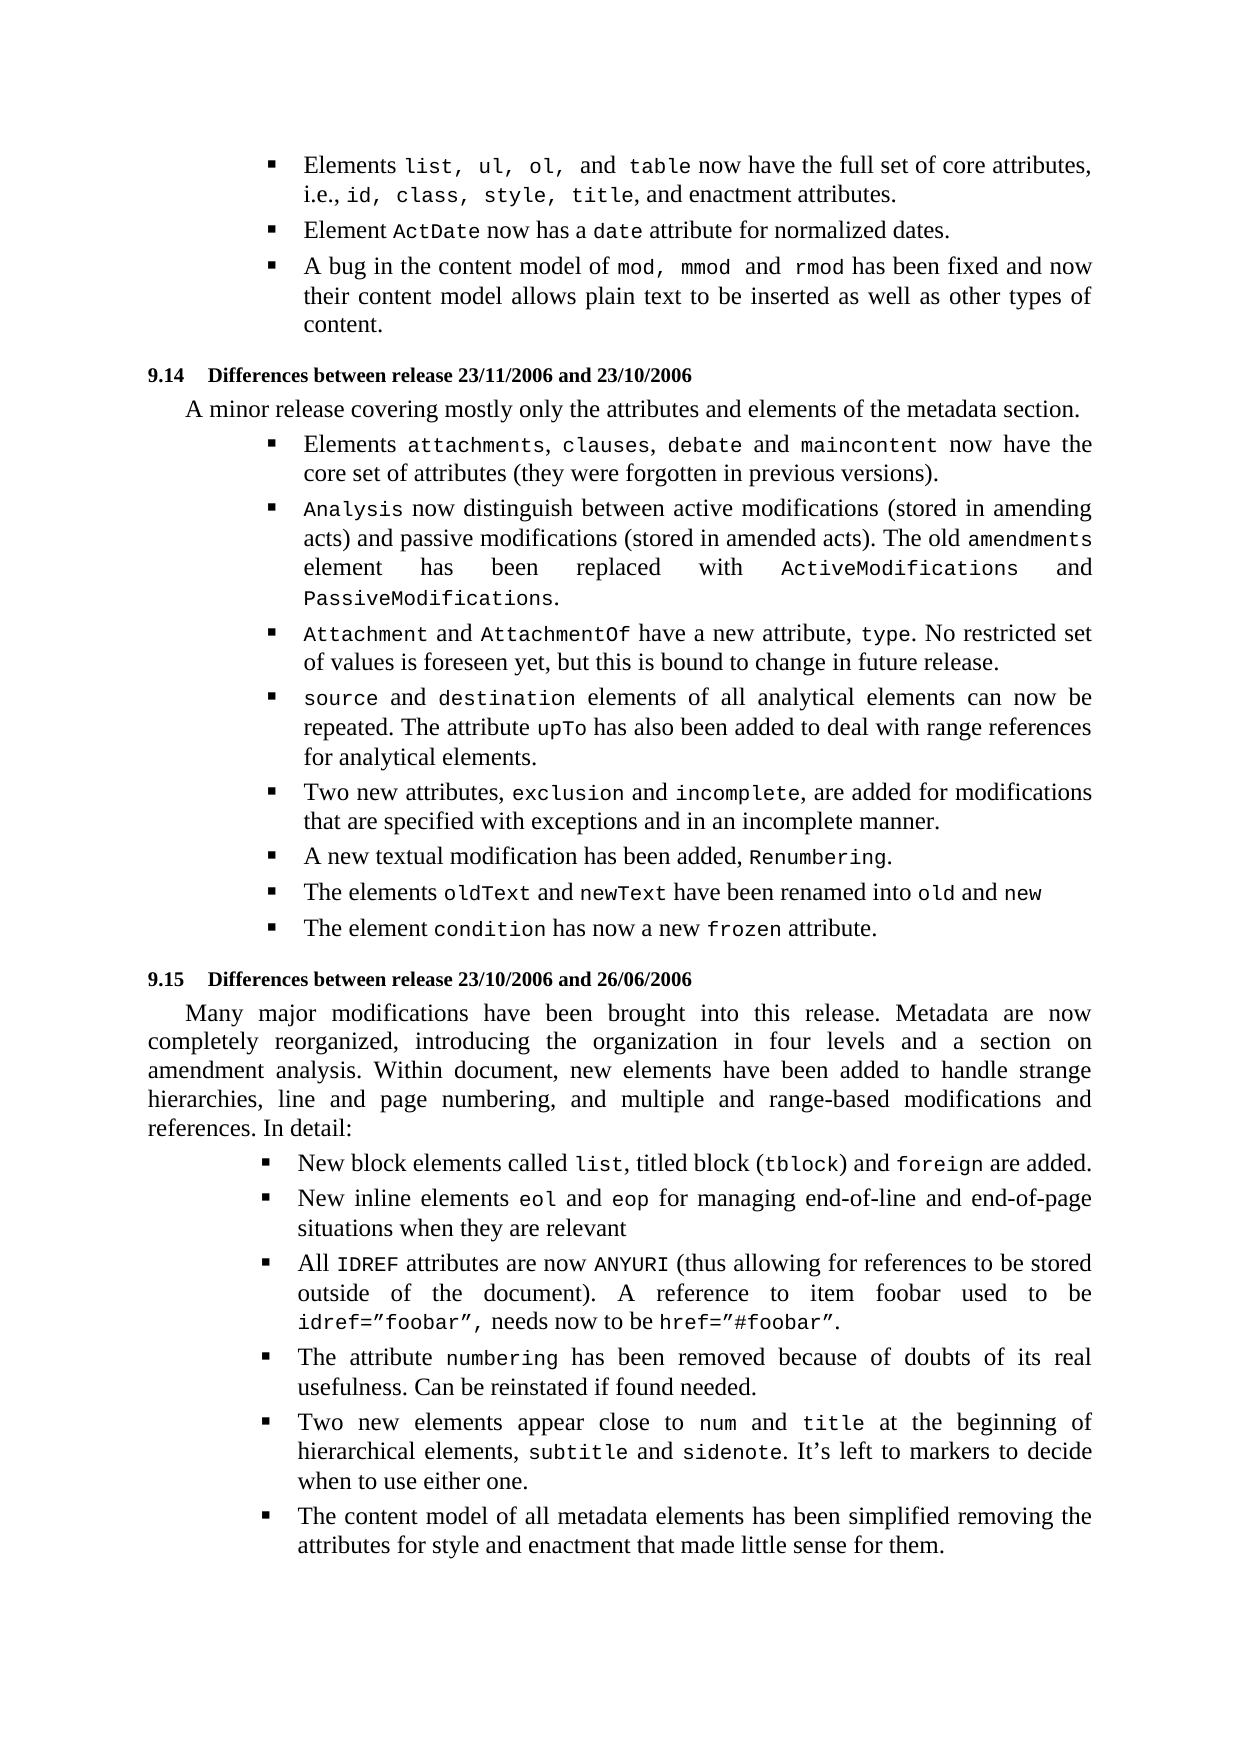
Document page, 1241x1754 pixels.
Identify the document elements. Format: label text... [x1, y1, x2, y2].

list Elements list, ul, ol, and table now have the full set of core attributes, i.e., id, class, style, title, and enactment attributes. [266, 150, 1092, 209]
list New inline elements eol and eop for managing end-of-line and end-of-page situations when they are relevant [260, 1183, 1092, 1242]
list Analysis now distinguish between active modifications (stored in amending acts) and passive modifications (stored in amended acts). The old amendments element has been replaced with ActiveModifications and PassiveModifications. [266, 493, 1092, 612]
list Elements attachments, clauses, debate and maincontent now have the core set of attributes (they were forgotten in previous versions). [266, 429, 1092, 487]
list The attribute numbering has been removed because of doubts of its real usefulness. Can be reinstated if found needed. [260, 1342, 1092, 1401]
subtitle Differences between release 23/10/2006 and 26/06/2006 [148, 967, 1092, 991]
subtitle Differences between release 23/11/2006 and 23/10/2006 [148, 363, 1092, 387]
list Element ActDate now has a date attribute for normalized dates. [266, 215, 1092, 245]
list A bug in the content model of mod, mmod and rmod has been fixed and now their content model allows plain text to be inserted as well as other types of content. [266, 251, 1092, 338]
list Two new attributes, exclusion and incomplete, are added for modifications that are specified with exceptions and in an incomplete manner. [266, 777, 1092, 835]
list A new textual modification has been added, Renumbering. [266, 841, 1092, 871]
list The element condition has now a new frozen attribute. [266, 913, 1092, 942]
list source and destination elements of all analytical elements can now be repeated. The attribute upTo has also been added to deal with range references for analytical elements. [266, 682, 1092, 770]
text Many major modifications have been brought into this release. Metadata are now completely reorganized, introducing the organization in four levels and a section on amendment analysis. Within document, new elements have been added to handle strange hierarchies, line and page numbering, and multiple and range-based modifications and references. In detail: [148, 998, 1092, 1141]
list The elements oldText and newText have been renamed into old and new [266, 877, 1092, 907]
list Two new elements appear close to num and title at the beginning of hierarchical elements, subtitle and sidenote. It’s left to markers to decide when to use either one. [260, 1407, 1092, 1495]
list All IDREF attributes are now ANYURI (thus allowing for references to be stored outside of the document). A reference to item foobar used to be idref=”foobar”, needs now to be href=”#foobar”. [260, 1248, 1092, 1336]
list New block elements called list, titled block (tblock) and foreign are added. [260, 1148, 1092, 1177]
list The content model of all metadata elements has been simplified removing the attributes for style and enactment that made little sense for them. [260, 1501, 1092, 1558]
list Attachment and AttachmentOf have a new attribute, type. No restricted set of values is foreseen yet, but this is bound to change in future release. [266, 618, 1092, 676]
text A minor release covering mostly only the attributes and elements of the metadata section. [148, 394, 1092, 422]
